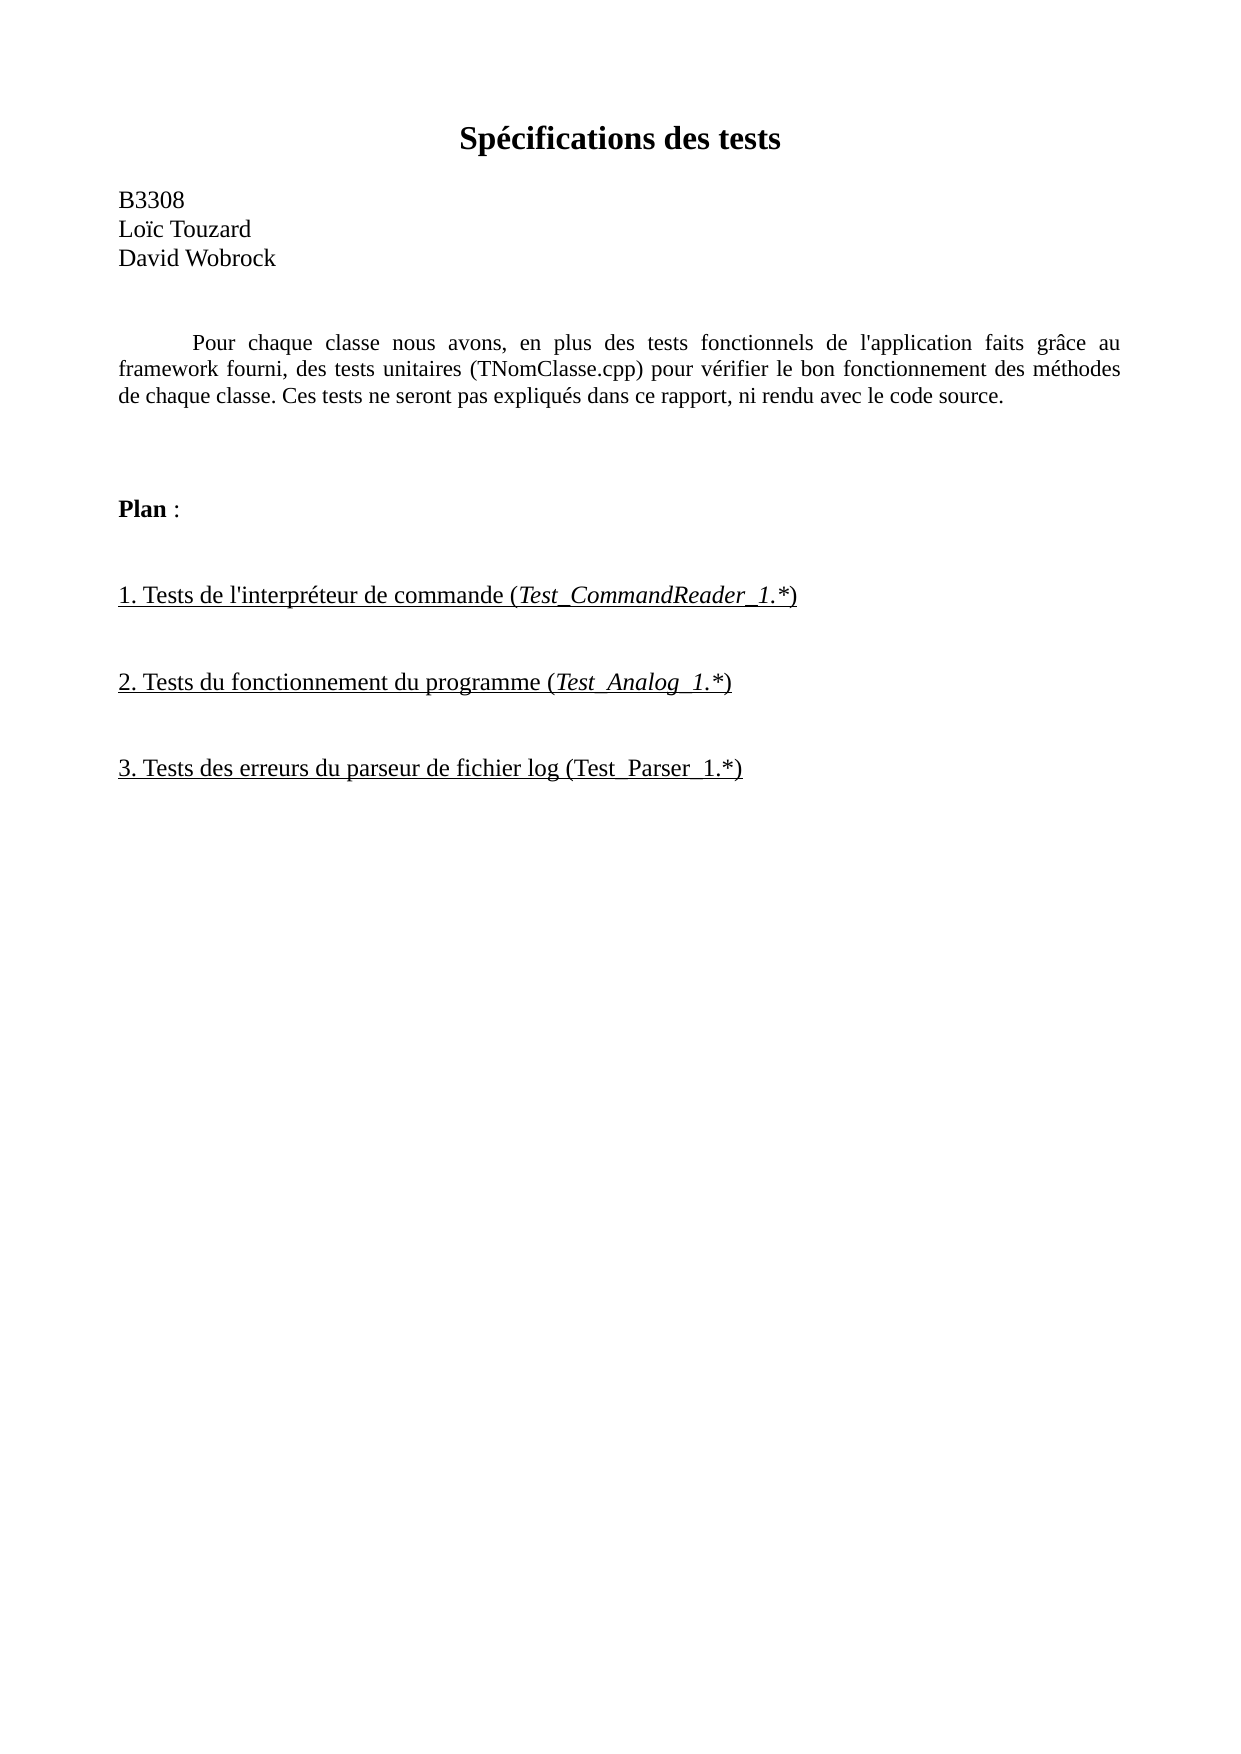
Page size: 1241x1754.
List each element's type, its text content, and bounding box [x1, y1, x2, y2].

text 1. Tests de l'interpréteur de commande (Test_CommandReader_1.*) [118, 581, 1122, 609]
text David Wobrock [118, 243, 1122, 271]
text 2. Tests du fonctionnement du programme (Test_Analog_1.*) [118, 667, 1122, 696]
text Pour chaque classe nous avons, en plus des tests fonctionnels de l'application faits grâce au framework fourni, des tests unitaires (TNomClasse.cpp) pour vérifier le bon fonctionnement des méthodes de chaque classe. Ces tests ne seront pas expliqués dans ce rapport, ni rendu avec le code source. [118, 329, 1122, 408]
text B3308 [118, 185, 1122, 214]
text 3. Tests des erreurs du parseur de fichier log (Test_Parser_1.*) [118, 753, 1122, 782]
text Plan : [118, 494, 1122, 523]
text Spécifications des tests [118, 118, 1122, 156]
text Loïc Touzard [118, 214, 1122, 243]
